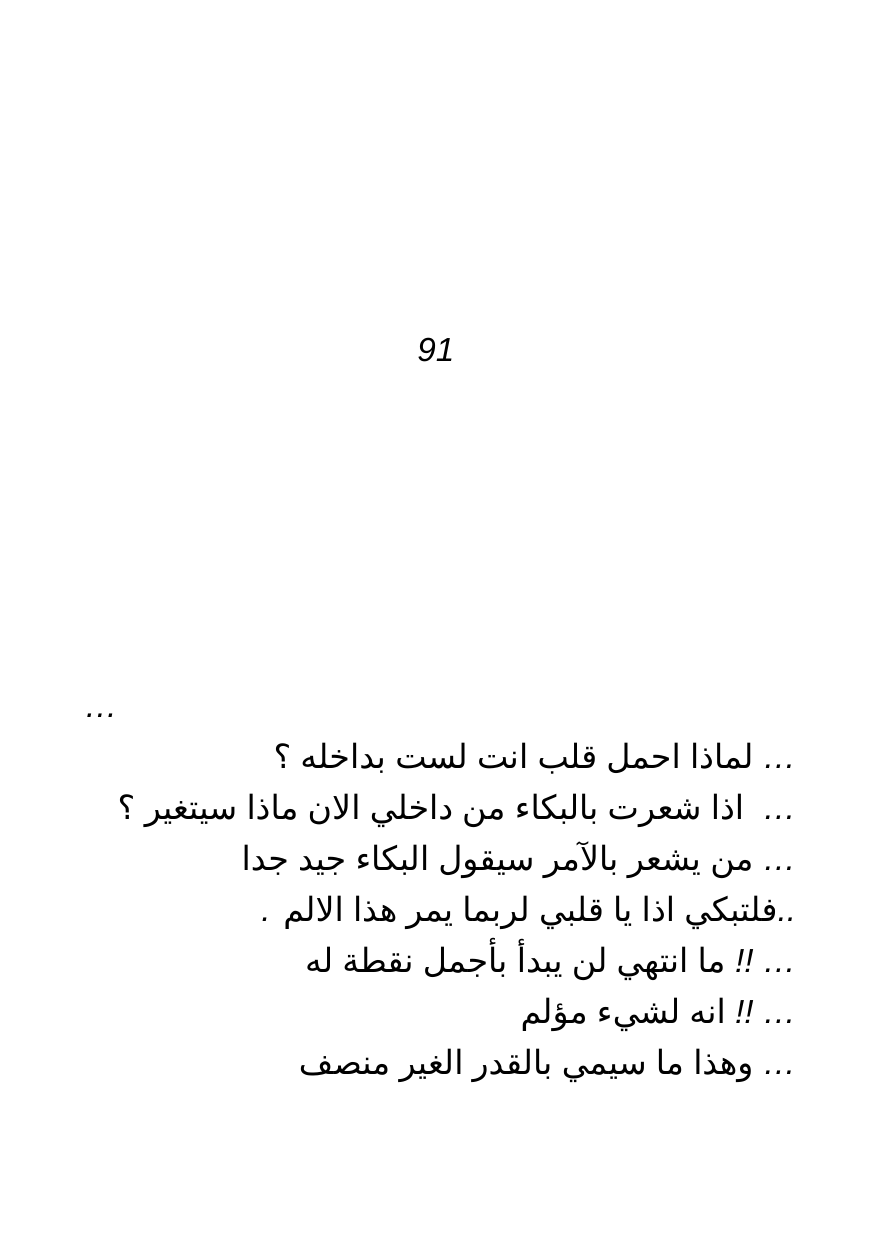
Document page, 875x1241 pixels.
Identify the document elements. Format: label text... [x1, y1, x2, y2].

text انه لشيء مؤلم !! … [75, 992, 799, 1030]
text وهذا ما سيمي بالقدر الغير منصف … [75, 1043, 799, 1081]
text . فلتبكي اذا يا قلبي لربما يمر هذا الالم.. [75, 890, 799, 928]
text اذا شعرت بالبكاء من داخلي الان ماذا سيتغير ؟ … [75, 788, 799, 827]
text … [75, 686, 799, 725]
text 91 [75, 330, 799, 368]
text ما انتهي لن يبدأ بأجمل نقطة له !! … [75, 941, 799, 979]
text من يشعر بالآمر سيقول البكاء جيد جدا … [75, 839, 799, 877]
text لماذا احمل قلب انت لست بداخله ؟ … [75, 737, 799, 776]
